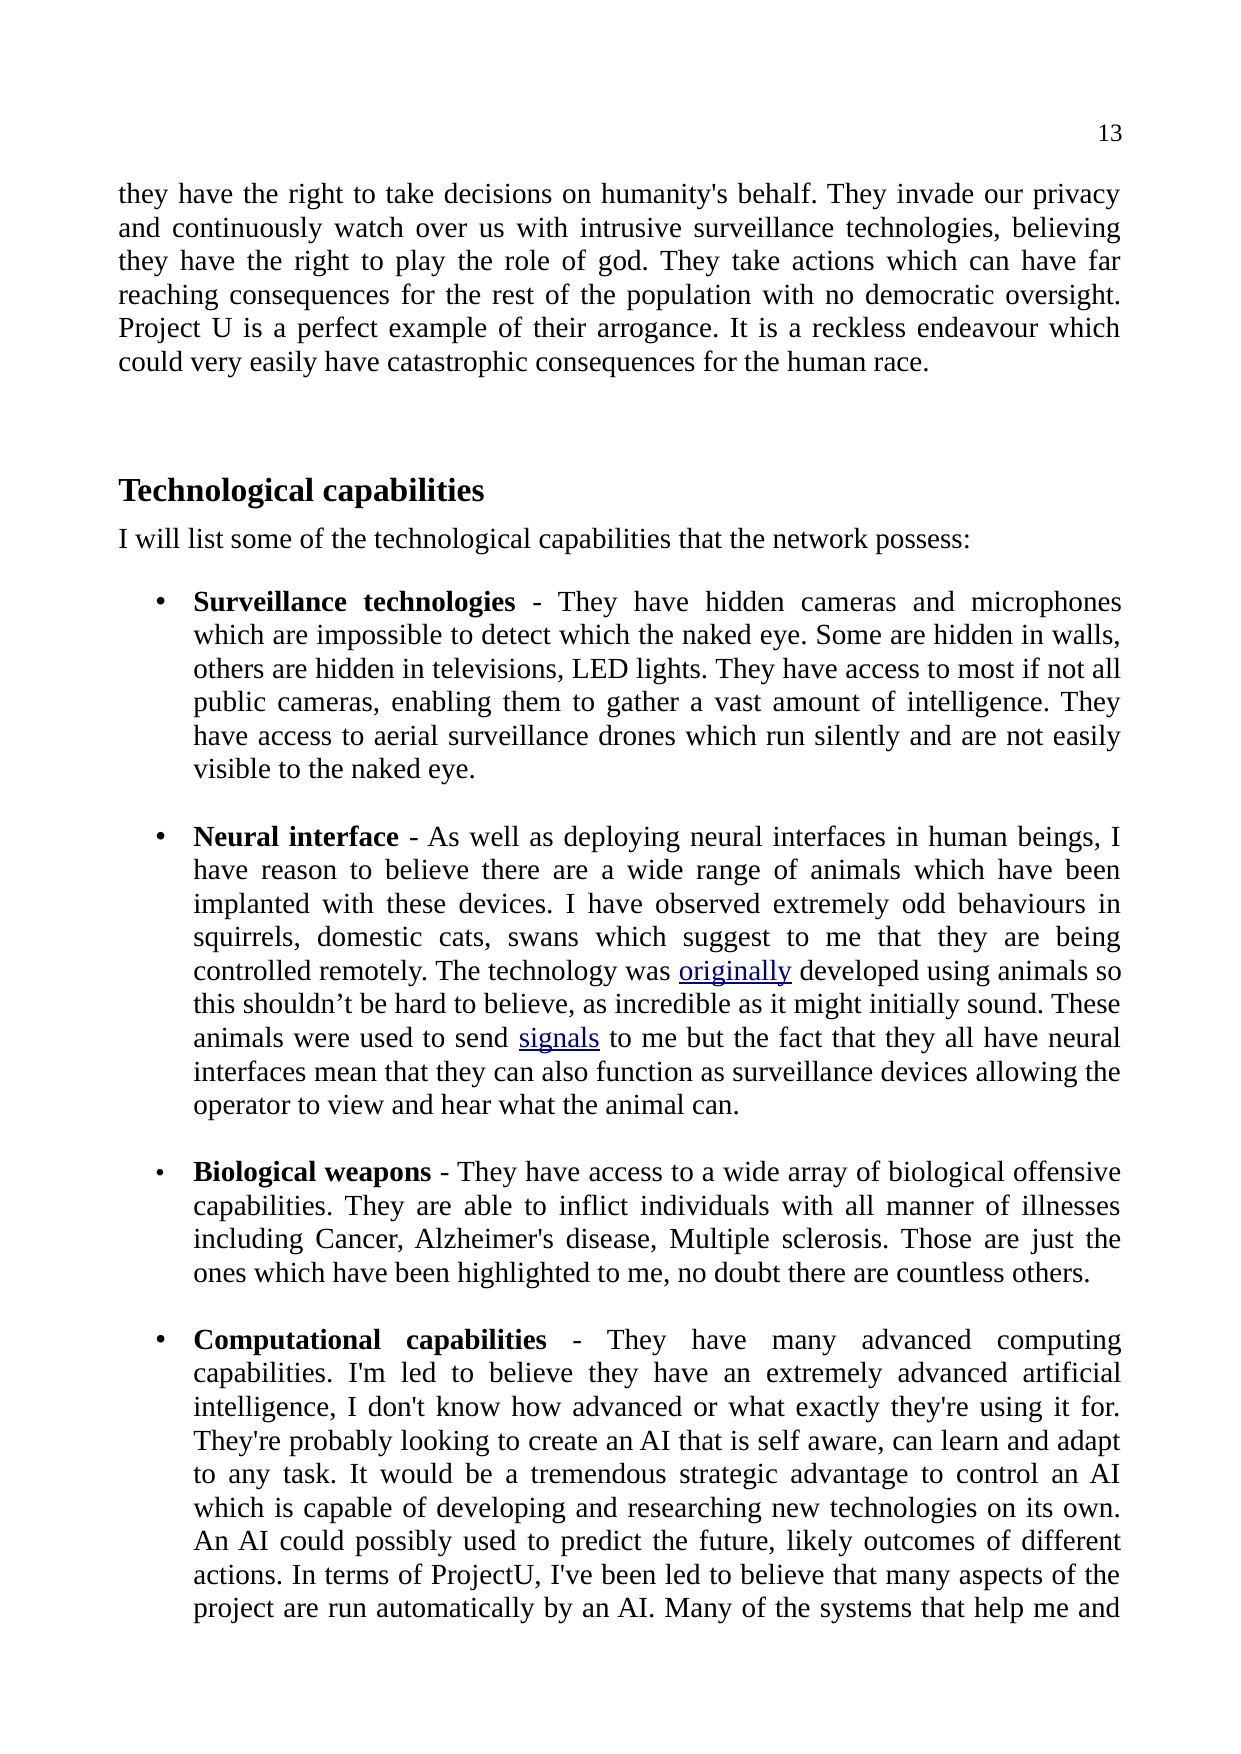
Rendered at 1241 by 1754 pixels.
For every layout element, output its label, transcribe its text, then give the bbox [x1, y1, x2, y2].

list Biological weapons - They have access to a wide array of biological offensive capabilities. They are able to inflict individuals with all manner of illnesses including Cancer, Alzheimer's disease, Multiple sclerosis. Those are just the ones which have been highlighted to me, no doubt there are countless others. [156, 1154, 1122, 1288]
subtitle Technological capabilities [118, 470, 1122, 509]
list Computational capabilities - They have many advanced computing capabilities. I'm led to believe they have an extremely advanced artificial intelligence, I don't know how advanced or what exactly they're using it for. They're probably looking to create an AI that is self aware, can learn and adapt to any task. It would be a tremendous strategic advantage to control an AI which is capable of developing and researching new technologies on its own. An AI could possibly used to predict the future, likely outcomes of different actions. In terms of ProjectU, I've been led to believe that many aspects of the project are run automatically by an AI. Many of the systems that help me and [156, 1322, 1122, 1624]
text they have the right to take decisions on humanity's behalf. They invade our privacy and continuously watch over us with intrusive surveillance technologies, believing they have the right to play the role of god. They take actions which can have far reaching consequences for the rest of the population with no democratic oversight. Project U is a perfect example of their arrogance. It is a reckless endeavour which could very easily have catastrophic consequences for the human race. [118, 176, 1122, 378]
text I will list some of the technological capabilities that the network possess: [118, 522, 1122, 555]
list Surveillance technologies - They have hidden cameras and microphones which are impossible to detect which the naked eye. Some are hidden in walls, others are hidden in televisions, LED lights. They have access to most if not all public cameras, enabling them to gather a vast amount of intelligence. They have access to aerial surveillance drones which run silently and are not easily visible to the naked eye. [156, 584, 1122, 785]
list Neural interface - As well as deploying neural interfaces in human beings, I have reason to believe there are a wide range of animals which have been implanted with these devices. I have observed extremely odd behaviours in squirrels, domestic cats, swans which suggest to me that they are being controlled remotely. The technology was originally developed using animals so this shouldn’t be hard to believe, as incredible as it might initially sound. These animals were used to send signals to me but the fact that they all have neural interfaces mean that they can also function as surveillance devices allowing the operator to view and hear what the animal can. [156, 819, 1122, 1121]
